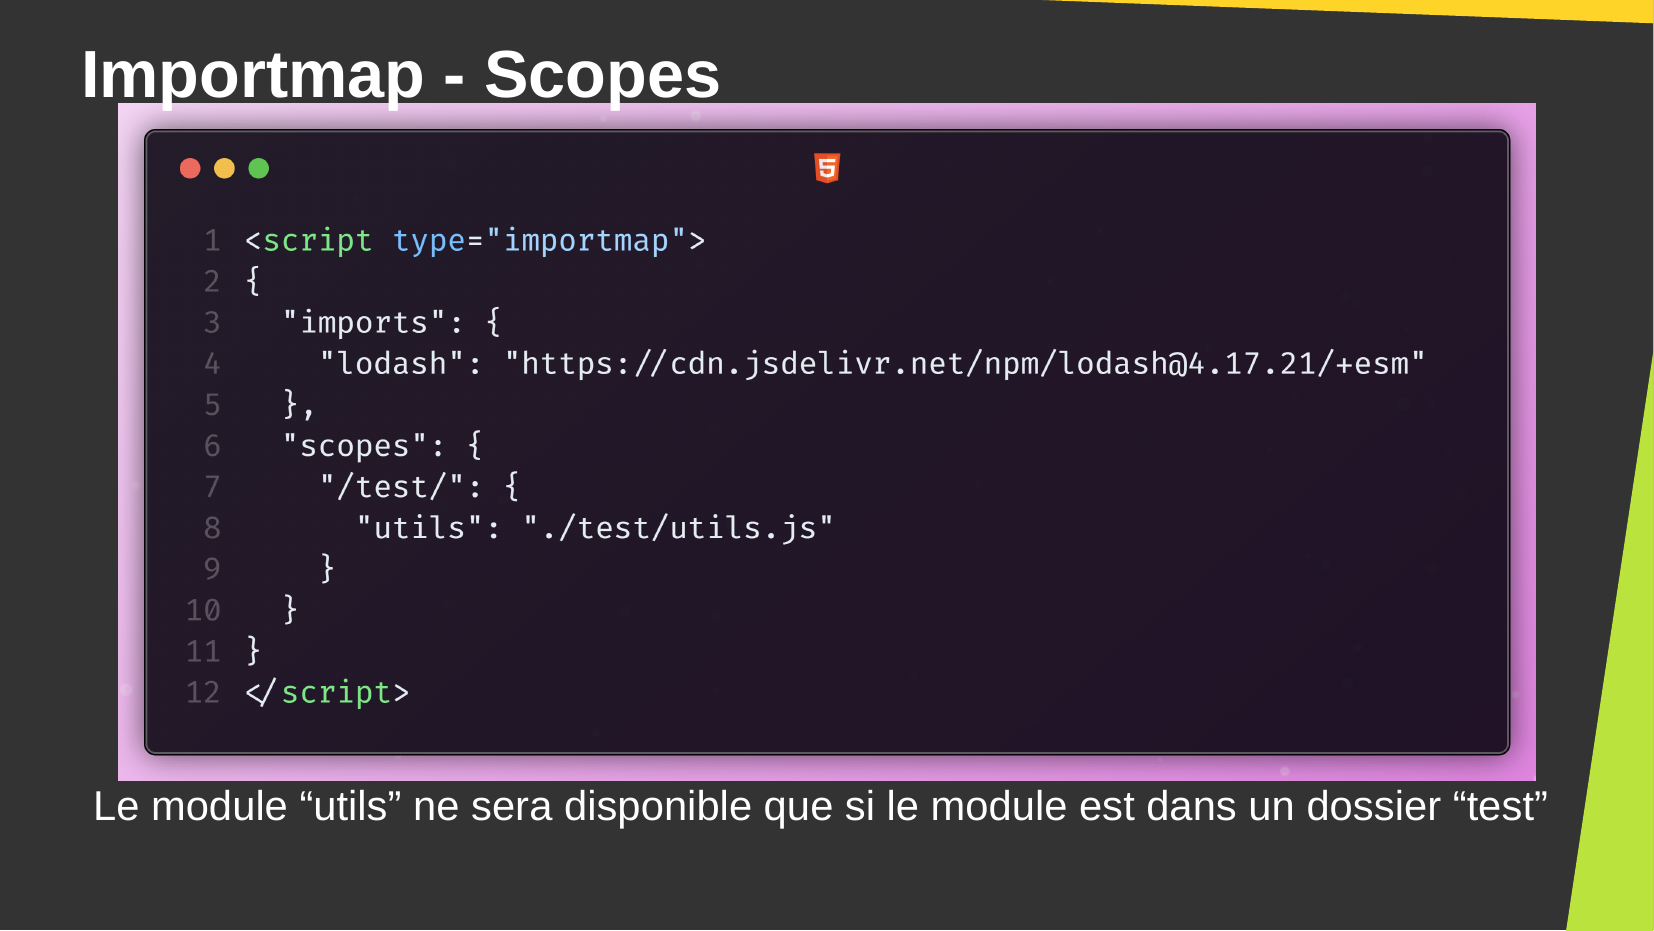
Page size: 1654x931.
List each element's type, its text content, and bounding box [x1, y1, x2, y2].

text_box Le module “utils” ne sera disponible que si le module est dans un dossier “test” [53, 775, 1601, 884]
text_box [1566, 346, 1654, 931]
title Importmap - Scopes [81, 37, 791, 115]
picture [118, 103, 1536, 775]
text_box [1042, 0, 1654, 24]
